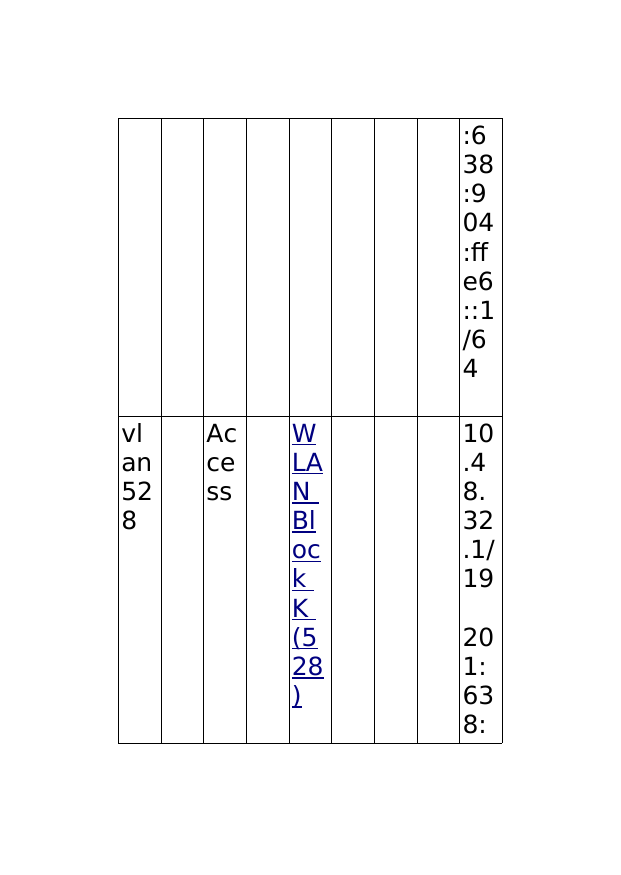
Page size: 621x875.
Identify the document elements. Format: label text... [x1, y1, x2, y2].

table_cell [332, 119, 374, 416]
table_cell vlan528 [119, 417, 161, 742]
table_cell [247, 417, 289, 742]
table_cell [162, 119, 203, 416]
table_cell [375, 119, 417, 416]
table_cell Access [204, 417, 246, 742]
table_cell [290, 119, 331, 416]
table_cell [247, 119, 289, 416]
table_cell [204, 119, 246, 416]
table_cell [418, 119, 459, 416]
table_cell [418, 417, 459, 742]
table_cell [332, 417, 374, 742]
table_cell [162, 417, 203, 742]
table_cell [375, 417, 417, 742]
table_cell :638:904:ffe6::1/64 [460, 119, 502, 416]
table_cell [119, 119, 161, 416]
table_cell 10.48.32.1/19 201:638: [460, 417, 502, 742]
table_cell WLAN Block K (528) [290, 417, 331, 742]
